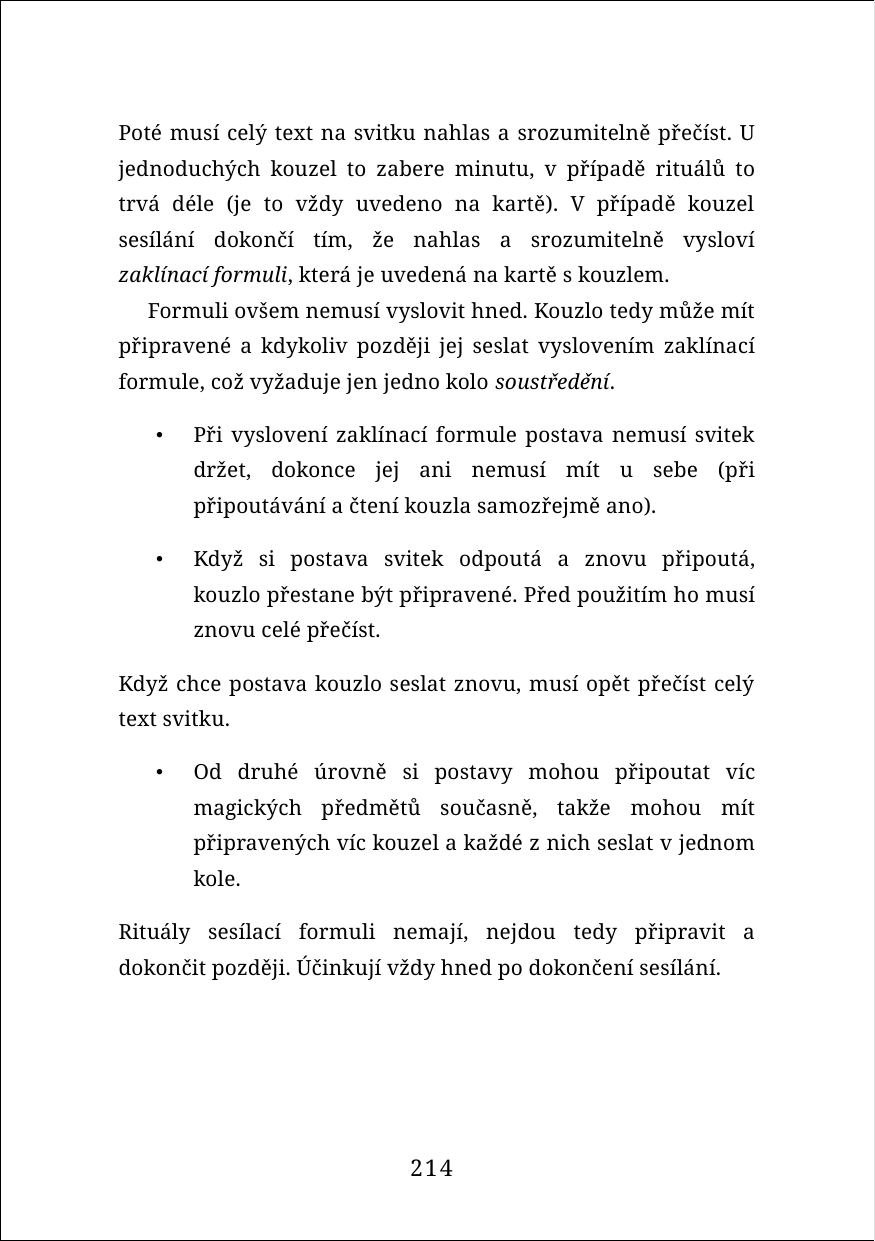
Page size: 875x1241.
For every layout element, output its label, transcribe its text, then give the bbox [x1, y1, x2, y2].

text Poté musí celý text na svitku nahlas a srozumitelně přečíst. U jednoduchých kouzel to zabere minutu, v případě rituálů to trvá déle (je to vždy uvedeno na kartě). V případě kouzel sesílání dokončí tím, že nahlas a srozumitelně vysloví zaklínací formuli, která je uvedená na kartě s kouzlem. Formuli ovšem nemusí vyslovit hned. Kouzlo tedy může mít připravené a kdykoliv později jej seslat vyslovením zaklínací formule, což vyžaduje jen jedno kolo soustředění. [118, 118, 756, 395]
list Při vyslovení zaklínací formule postava nemusí svitek držet, dokonce jej ani nemusí mít u sebe (při připoutávání a čtení kouzla samozřejmě ano). [156, 420, 756, 519]
list Když si postava svitek odpoutá a znovu připoutá, kouzlo přestane být připravené. Před použitím ho musí znovu celé přečíst. [156, 544, 756, 644]
text Když chce postava kouzlo seslat znovu, musí opět přečíst celý text svitku. [118, 669, 756, 733]
list Od druhé úrovně si postavy mohou připoutat víc magických předmětů současně, takže mohou mít připravených víc kouzel a každé z nich seslat v jednom kole. [156, 757, 756, 892]
text Rituály sesílací formuli nemají, nejdou tedy připravit a dokončit později. Účinkují vždy hned po dokončení sesílání. [118, 917, 756, 981]
